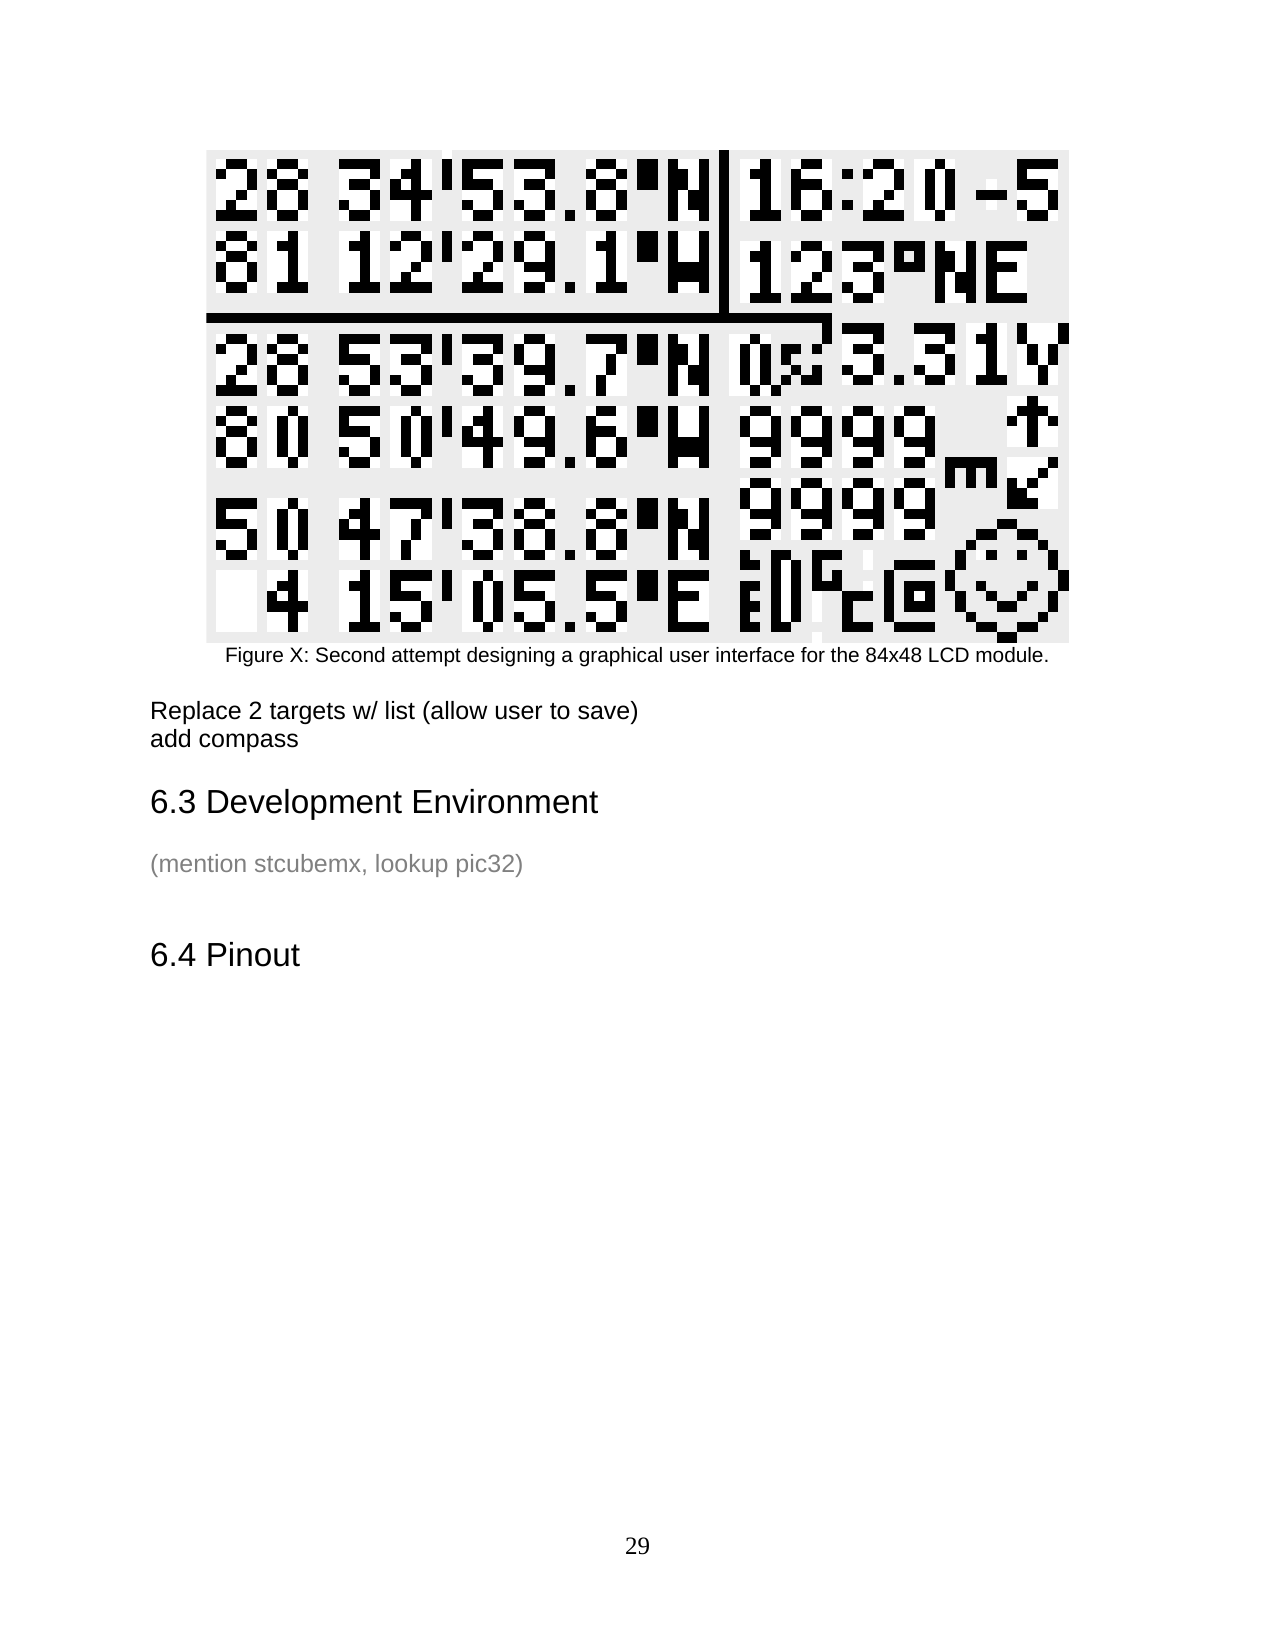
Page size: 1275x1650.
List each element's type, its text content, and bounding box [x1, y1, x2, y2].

text add compass [150, 724, 1125, 753]
text (mention stcubemx, lookup pic32) [150, 849, 1125, 878]
picture [206, 150, 1069, 643]
text Replace 2 targets w/ list (allow user to save) [150, 696, 1125, 724]
text Figure X: Second attempt designing a graphical user interface for the 84x48 LCD module. [150, 643, 1125, 667]
text 6.4 Pinout [150, 935, 1125, 974]
text 6.3 Development Environment [150, 782, 1125, 820]
